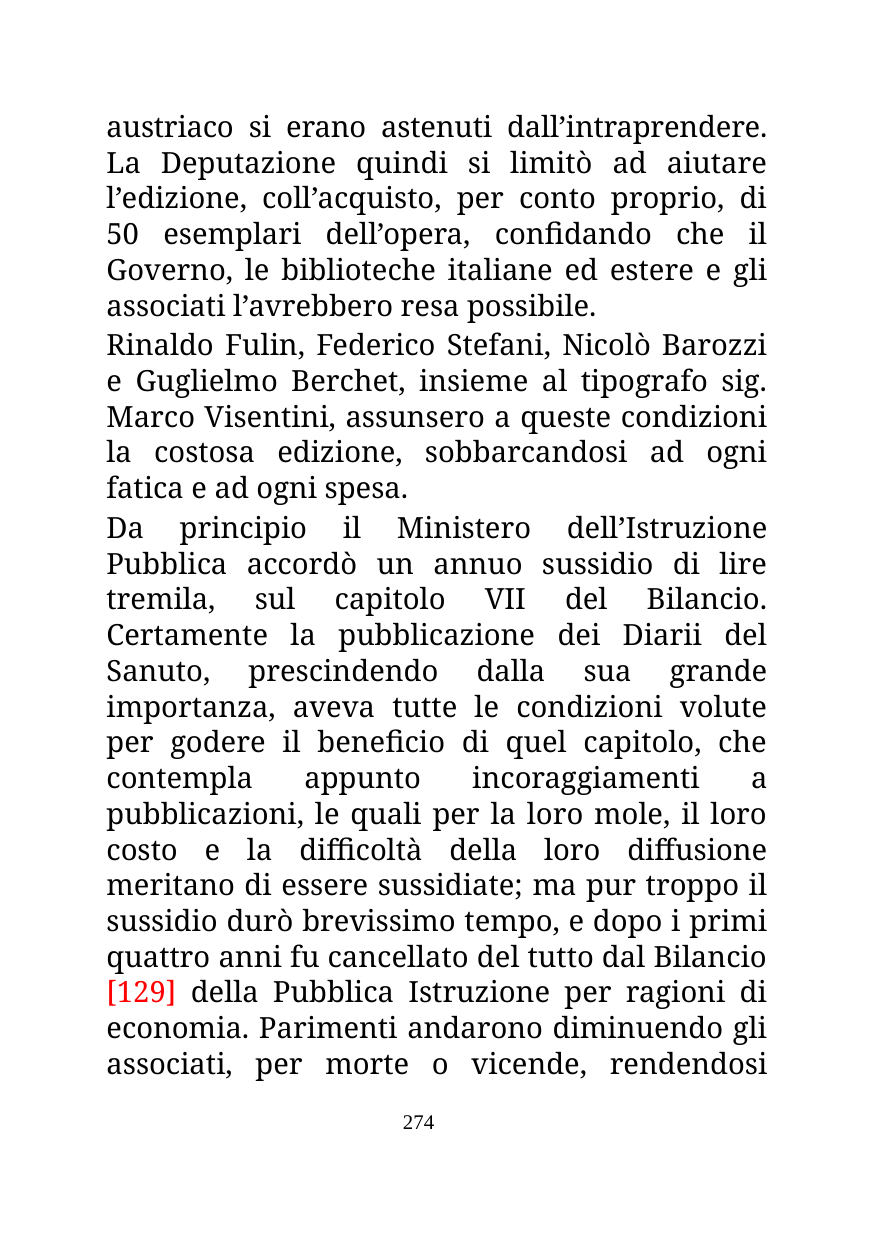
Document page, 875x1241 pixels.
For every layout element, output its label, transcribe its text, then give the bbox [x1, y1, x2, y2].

text austriaco si erano astenuti dall’intraprendere. La Deputazione quindi si limitò ad aiutare l’edizione, coll’acquisto, per conto proprio, di 50 esemplari dell’opera, confidando che il Governo, le biblioteche italiane ed estere e gli associati l’avrebbero resa possibile. [106, 106, 768, 324]
text Da principio il Ministero dell’Istruzione Pubblica accordò un annuo sussidio di lire tremila, sul capitolo VII del Bilancio. Certamente la pubblicazione dei Diarii del Sanuto, prescindendo dalla sua grande importanza, aveva tutte le condizioni volute per godere il beneficio di quel capitolo, che contempla appunto incoraggiamenti a pubblicazioni, le quali per la loro mole, il loro costo e la difficoltà della loro diffusione meritano di essere sussidiate; ma pur troppo il sussidio durò brevissimo tempo, e dopo i primi quattro anni fu cancellato del tutto dal Bilancio [129] della Pubblica Istruzione per ragioni di economia. Parimenti andarono diminuendo gli associati, per morte o vicende, rendendosi [106, 507, 768, 1083]
text Rinaldo Fulin, Federico Stefani, Nicolò Barozzi e Guglielmo Berchet, insieme al tipografo sig. Marco Visentini, assunsero a queste condizioni la costosa edizione, sobbarcandosi ad ogni fatica e ad ogni spesa. [106, 324, 768, 507]
